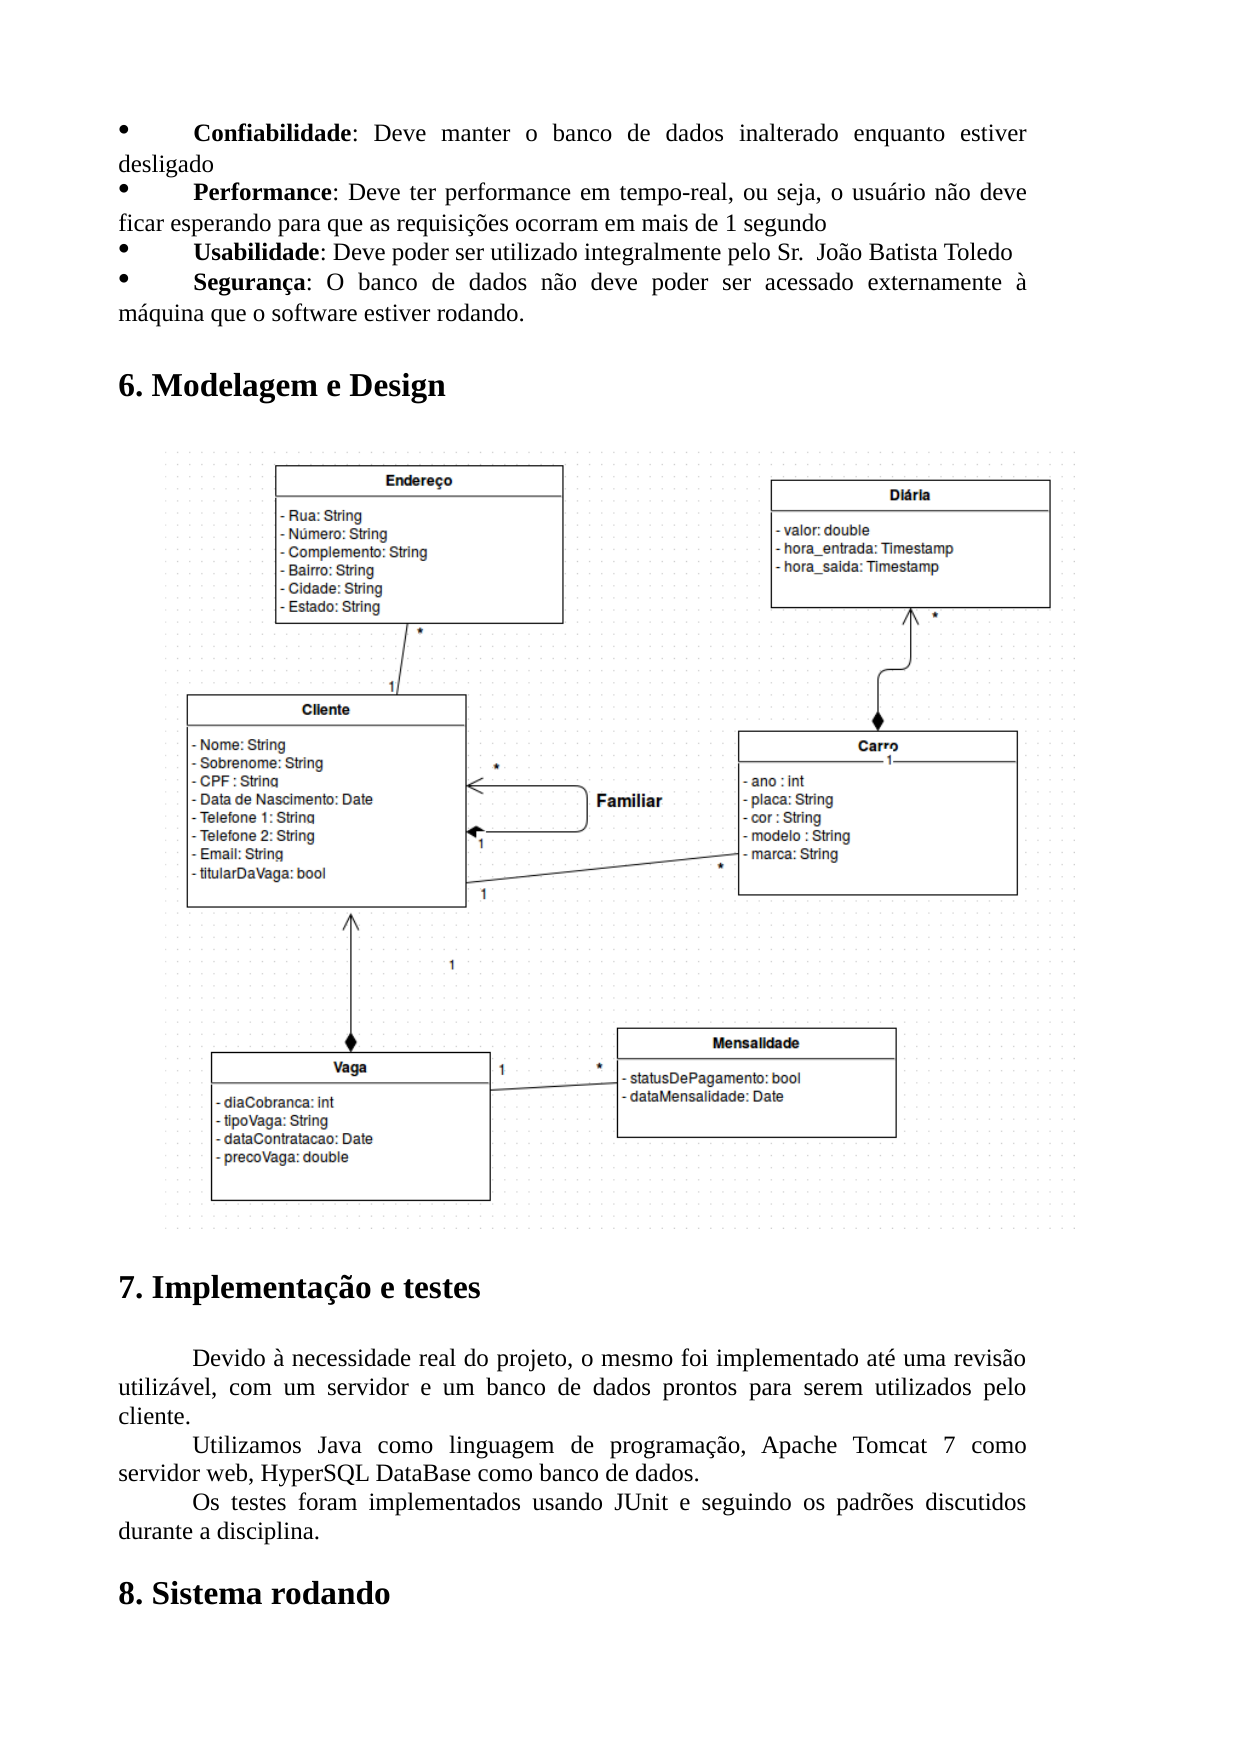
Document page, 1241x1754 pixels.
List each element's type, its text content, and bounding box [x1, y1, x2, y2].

text 7. Implementação e testes [118, 1267, 1028, 1305]
text Devido à necessidade real do projeto, o mesmo foi implementado até uma revisão utilizável, com um servidor e um banco de dados prontos para serem utilizados pelo cliente. [118, 1343, 1028, 1430]
text 6. Modelagem e Design [118, 365, 1028, 403]
list Usabilidade: Deve poder ser utilizado integralmente pelo Sr. João Batista Toledo [118, 237, 1028, 267]
picture [165, 441, 1075, 1229]
list Segurança: O banco de dados não deve poder ser acessado externamente à máquina que o software estiver rodando. [118, 267, 1028, 326]
text Os testes foram implementados usando JUnit e seguindo os padrões discutidos durante a disciplina. [118, 1487, 1028, 1545]
list Performance: Deve ter performance em tempo-real, ou seja, o usuário não deve ficar esperando para que as requisições ocorram em mais de 1 segundo [118, 177, 1028, 237]
text Utilizamos Java como linguagem de programação, Apache Tomcat 7 como servidor web, HyperSQL DataBase como banco de dados. [118, 1430, 1028, 1487]
list Confiabilidade: Deve manter o banco de dados inalterado enquanto estiver desligado [118, 118, 1028, 177]
text 8. Sistema rodando [118, 1573, 1028, 1612]
